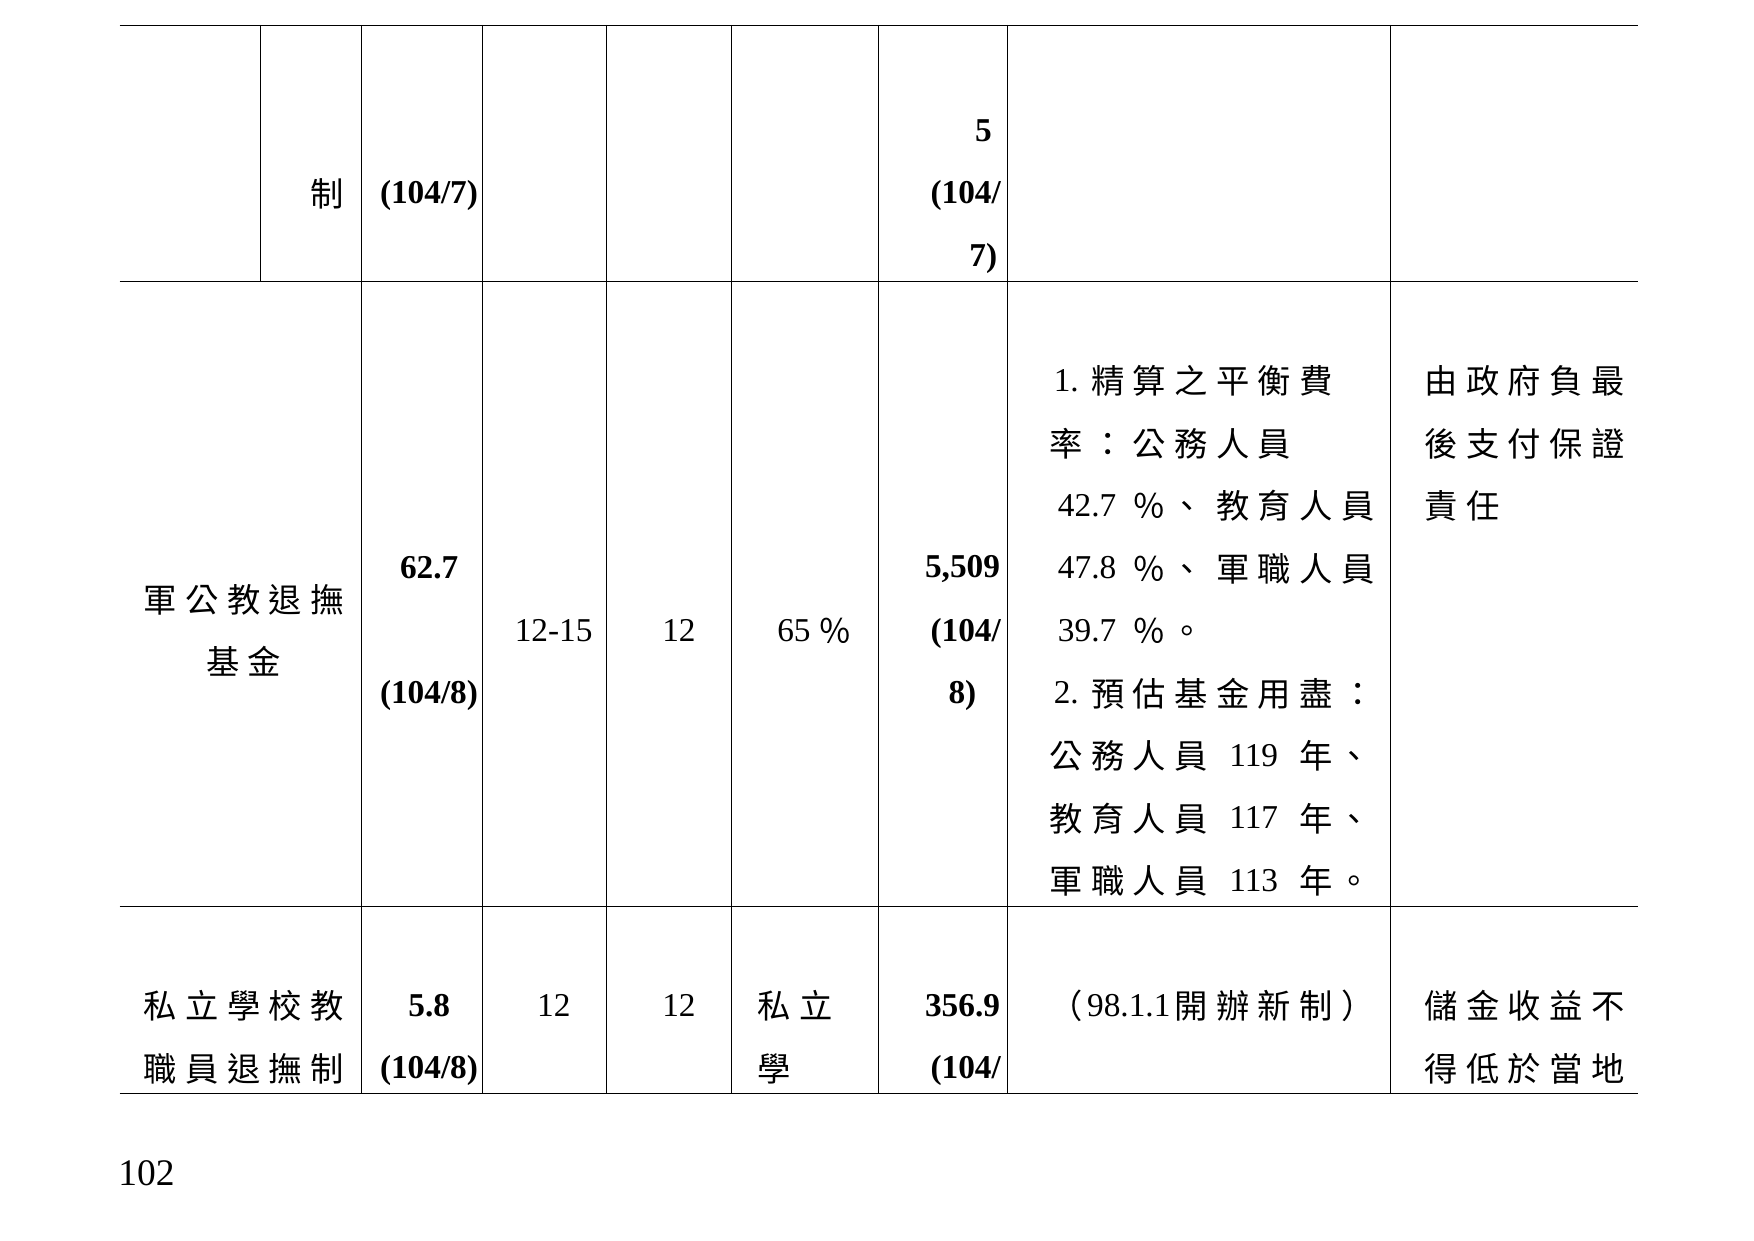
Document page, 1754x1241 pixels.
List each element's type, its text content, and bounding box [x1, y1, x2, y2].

table_cell 65％ [732, 282, 878, 906]
table_cell [607, 26, 731, 281]
table_cell (104/7) [362, 26, 482, 281]
table_cell 私立學校教職員退撫制 [120, 907, 361, 1093]
table_cell 12 [607, 907, 731, 1093]
table_cell 5.8 (104/8) [362, 907, 482, 1093]
table_cell 儲金收益不得低於當地 [1391, 907, 1637, 1093]
table_cell 軍公教退撫基金 [120, 282, 361, 906]
table_cell 由政府負最後支付保證責任 [1391, 282, 1637, 906]
table_cell 356.9 (104/ [879, 907, 1007, 1093]
table_cell [1008, 26, 1390, 281]
table_cell － [1391, 26, 1637, 281]
table_cell [120, 26, 260, 281]
table_cell 12 [607, 282, 731, 906]
table_cell 5,509 (104/8) [879, 282, 1007, 906]
table_cell 制 [261, 26, 361, 281]
table_cell [483, 26, 606, 281]
table_cell 62.7 (104/8) [362, 282, 482, 906]
table_cell 12 [483, 907, 606, 1093]
table_cell 12-15 [483, 282, 606, 906]
table_cell 1.精算之平衡費率：公務人員42.7％、教育人員47.8％、軍職人員39.7％。 2.預估基金用盡：公務人員119年、教育人員117年、軍職人員113年。 [1008, 282, 1390, 906]
table_cell 私立學 [732, 907, 878, 1093]
table_cell （98.1.1開辦新制） [1008, 907, 1390, 1093]
table_cell [732, 26, 878, 281]
table_cell 5 (104/7) [879, 26, 1007, 281]
